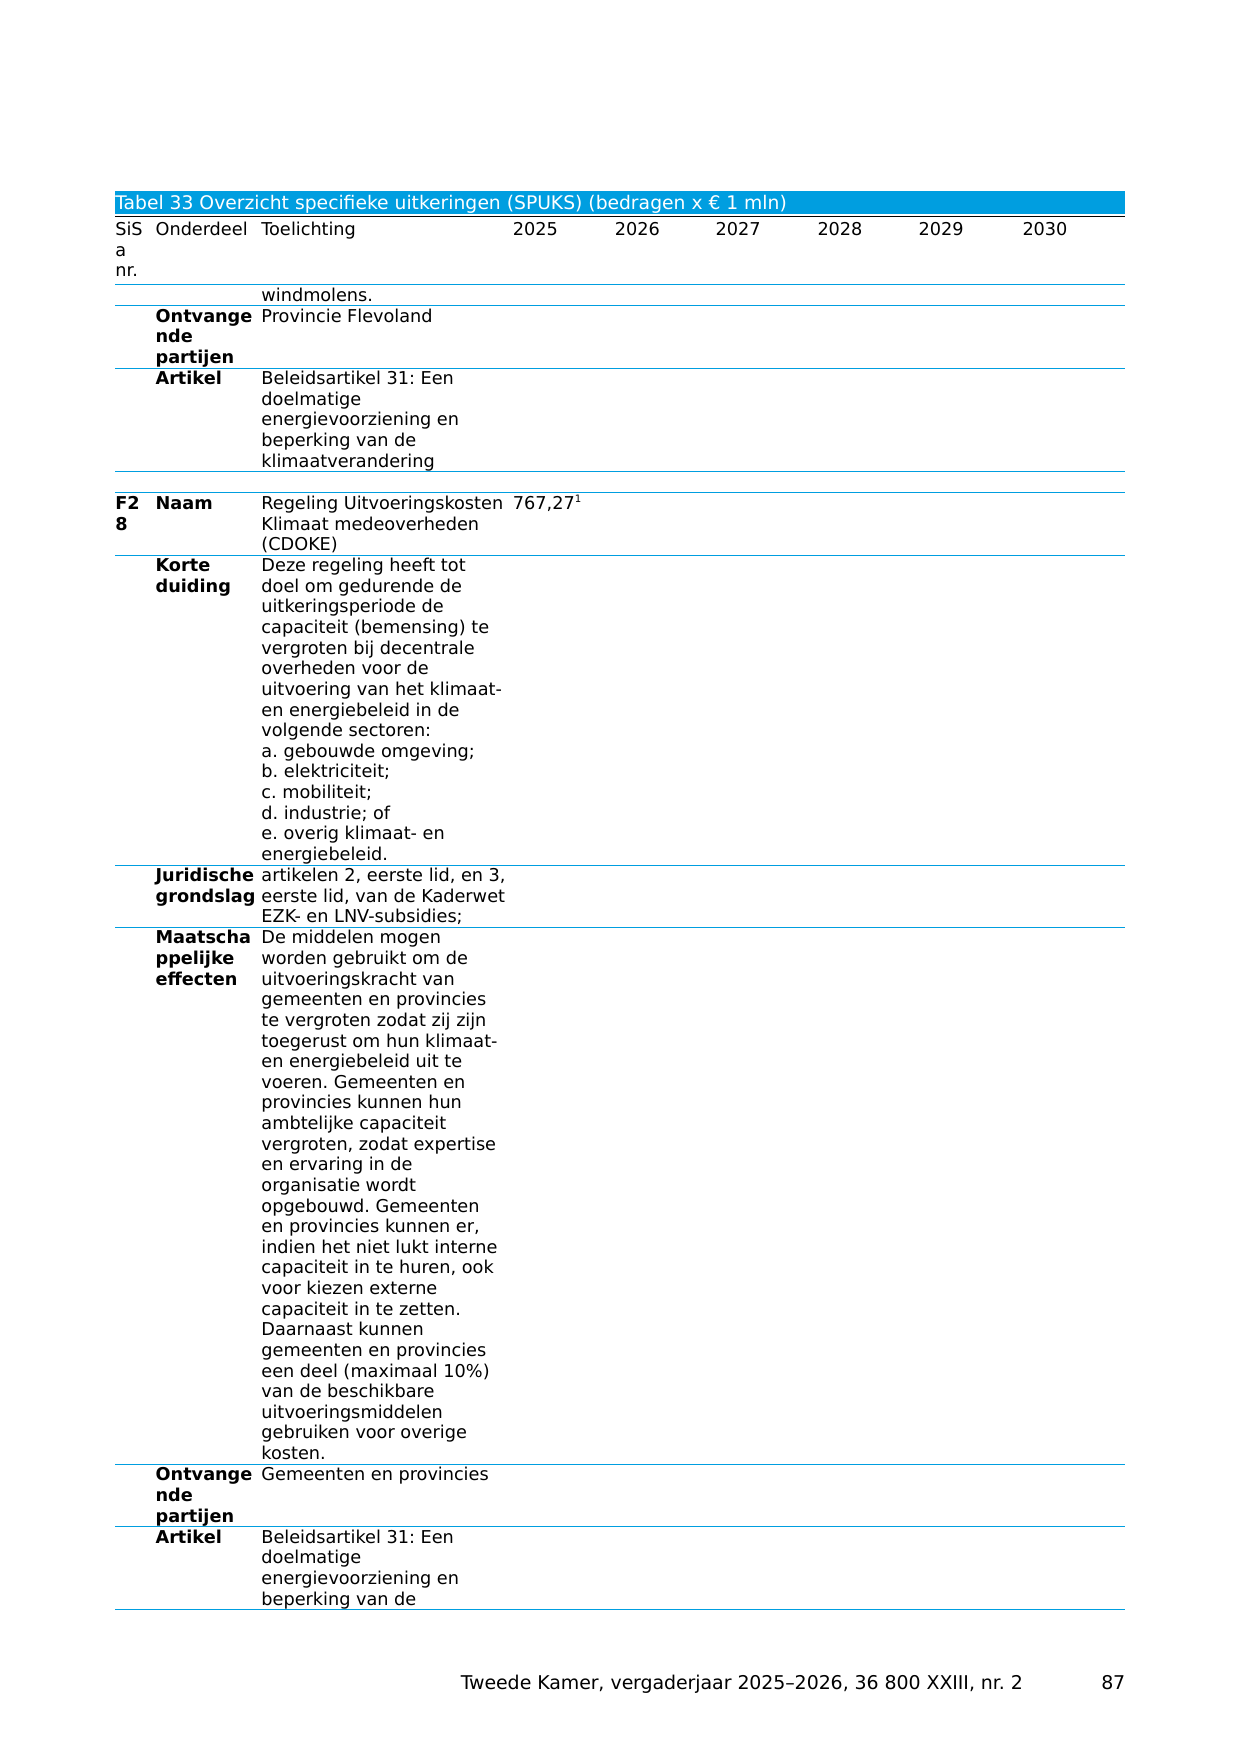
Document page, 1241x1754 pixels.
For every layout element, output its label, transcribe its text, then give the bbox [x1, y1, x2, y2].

table_cell [612, 285, 712, 305]
table_cell [510, 1527, 612, 1609]
table_cell [612, 1465, 712, 1526]
table_cell [612, 369, 712, 471]
table_cell Beleidsartikel 31: Een doelmatige energievoorziening en beperking van de klimaatverandering [258, 369, 510, 471]
table_cell [115, 306, 152, 367]
table_cell Maatschappelijke effecten [153, 928, 258, 1464]
table_cell [1019, 928, 1125, 1464]
table_cell [814, 928, 915, 1464]
table_cell Naam [153, 493, 258, 555]
table_cell [713, 928, 814, 1464]
table_cell [1019, 493, 1125, 555]
table_cell [713, 285, 814, 305]
table_cell Korte duiding [153, 556, 258, 864]
table_cell Onderdeel [153, 217, 258, 284]
table_cell [915, 556, 1019, 864]
table_cell 2026 [612, 217, 712, 284]
table_cell [1019, 472, 1125, 492]
table_cell [510, 556, 612, 864]
table_cell Juridische grondslag [153, 866, 258, 927]
table_cell [1019, 556, 1125, 864]
table_cell [115, 928, 152, 1464]
table_cell 767,271 [510, 493, 612, 555]
table_cell [713, 369, 814, 471]
table_cell [115, 472, 152, 492]
table_cell Artikel [153, 369, 258, 471]
table_cell [115, 556, 152, 864]
table_cell [915, 472, 1019, 492]
table_cell [1019, 1465, 1125, 1526]
table_cell [814, 285, 915, 305]
table_cell windmolens. [258, 285, 510, 305]
table_cell [713, 306, 814, 367]
table_cell [1019, 369, 1125, 471]
table_cell [510, 472, 612, 492]
table_cell Gemeenten en provincies [258, 1465, 510, 1526]
table_cell [258, 472, 510, 492]
table_cell [612, 1527, 712, 1609]
table_cell [1019, 306, 1125, 367]
table_cell [915, 928, 1019, 1464]
table_cell 2027 [713, 217, 814, 284]
table_cell [510, 306, 612, 367]
table_cell [713, 493, 814, 555]
table_cell [713, 1527, 814, 1609]
table_cell [612, 493, 712, 555]
table_cell De middelen mogen worden gebruikt om de uitvoeringskracht van gemeenten en provincies te vergroten zodat zij zijn toegerust om hun klimaat- en energiebeleid uit te voeren. Gemeenten en provincies kunnen hun ambtelijke capaciteit vergroten, zodat expertise en ervaring in de organisatie wordt opgebouwd. Gemeenten en provincies kunnen er, indien het niet lukt interne capaciteit in te huren, ook voor kiezen externe capaciteit in te zetten. Daarnaast kunnen gemeenten en provincies een deel (maximaal 10%) van de beschikbare uitvoeringsmiddelen gebruiken voor overige kosten. [258, 928, 510, 1464]
table_cell [915, 285, 1019, 305]
table_cell [510, 866, 612, 927]
table_cell [814, 866, 915, 927]
table_cell [915, 306, 1019, 367]
table_cell Ontvangende partijen [153, 1465, 258, 1526]
table_cell [510, 1465, 612, 1526]
table_cell Deze regeling heeft tot doel om gedurende de uitkeringsperiode de capaciteit (bemensing) te vergroten bij decentrale overheden voor de uitvoering van het klimaat- en energiebeleid in de volgende sectoren: a. gebouwde omgeving; b. elektriciteit; c. mobiliteit; d. industrie; of e. overig klimaat- en energiebeleid. [258, 556, 510, 864]
table_cell [1019, 1527, 1125, 1609]
table_cell Provincie Flevoland [258, 306, 510, 367]
table_cell [510, 285, 612, 305]
table_cell 2028 [814, 217, 915, 284]
table_cell [915, 866, 1019, 927]
table_cell [915, 369, 1019, 471]
table_cell Beleidsartikel 31: Een doelmatige energievoorziening en beperking van de [258, 1527, 510, 1609]
table_cell [510, 928, 612, 1464]
table_cell [814, 1527, 915, 1609]
table_cell 2030 [1019, 217, 1125, 284]
table_cell [713, 1465, 814, 1526]
table_cell Regeling Uitvoeringskosten Klimaat medeoverheden (CDOKE) [258, 493, 510, 555]
table_cell [115, 866, 152, 927]
table_cell F28 [115, 493, 152, 555]
table_cell Artikel [153, 1527, 258, 1609]
table_cell [915, 493, 1019, 555]
table_cell [115, 285, 152, 305]
table_cell [612, 866, 712, 927]
table_cell 2029 [915, 217, 1019, 284]
table_cell [153, 285, 258, 305]
table_cell [713, 556, 814, 864]
table_cell [115, 369, 152, 471]
table_cell [814, 369, 915, 471]
table_cell [153, 472, 258, 492]
table_cell [713, 472, 814, 492]
table_cell [814, 1465, 915, 1526]
table_cell 2025 [510, 217, 612, 284]
table_cell [612, 306, 712, 367]
table_cell SiSa nr. [115, 217, 152, 284]
table_cell [510, 369, 612, 471]
table_cell [814, 472, 915, 492]
table_cell [915, 1465, 1019, 1526]
table_cell [612, 556, 712, 864]
table_cell [612, 472, 712, 492]
table_cell Toelichting [258, 217, 510, 284]
table_cell Ontvangende partijen [153, 306, 258, 367]
table_cell [814, 556, 915, 864]
table_cell [115, 1527, 152, 1609]
table_cell [1019, 285, 1125, 305]
table_cell [115, 1465, 152, 1526]
table_cell [814, 493, 915, 555]
table_cell [1019, 866, 1125, 927]
table_cell artikelen 2, eerste lid, en 3, eerste lid, van de Kaderwet EZK- en LNV-subsidies; [258, 866, 510, 927]
table_cell [612, 928, 712, 1464]
table_cell [713, 866, 814, 927]
table_cell [915, 1527, 1019, 1609]
table_cell [814, 306, 915, 367]
